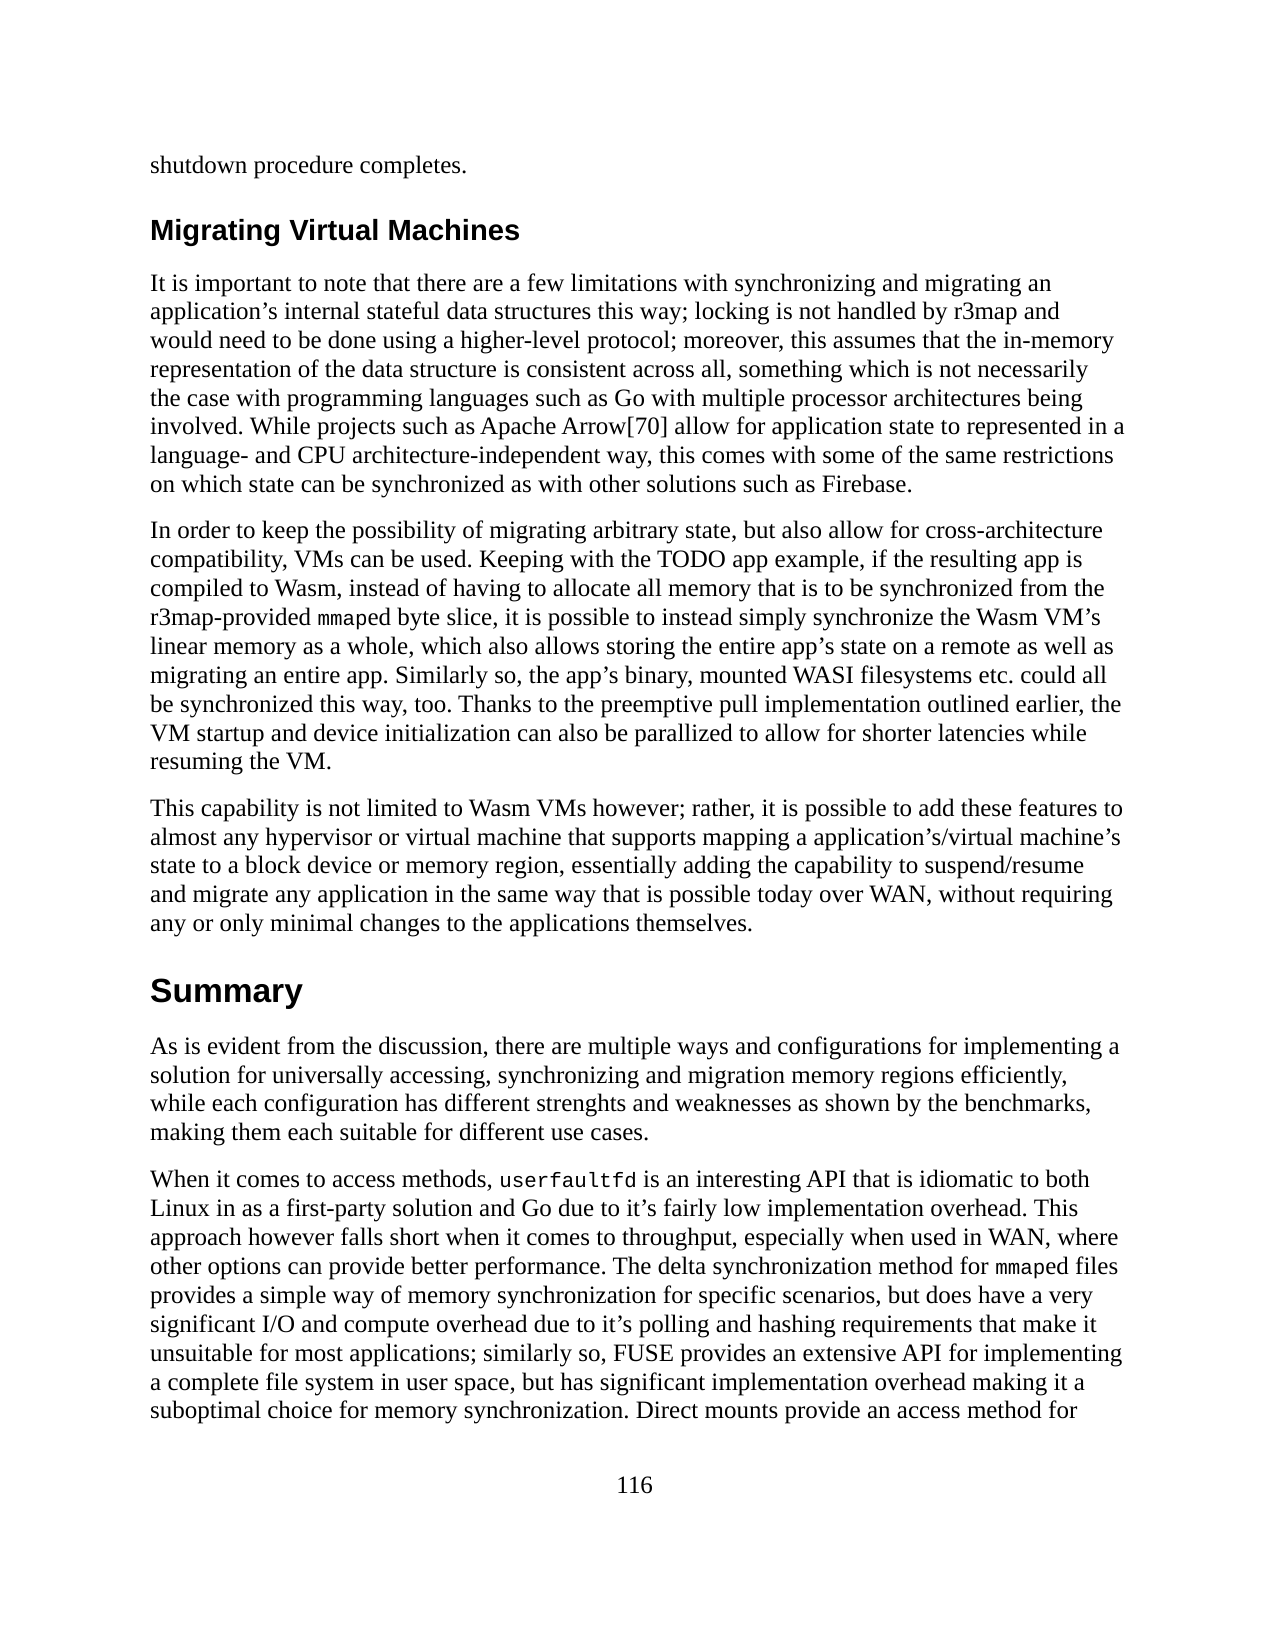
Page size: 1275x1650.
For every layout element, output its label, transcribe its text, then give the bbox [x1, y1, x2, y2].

text shutdown procedure completes. [150, 150, 1125, 179]
text When it comes to access methods, userfaultfd is an interesting API that is idiomatic to both Linux in as a first-party solution and Go due to it’s fairly low implementation overhead. This approach however falls short when it comes to throughput, especially when used in WAN, where other options can provide better performance. The delta synchronization method for mmaped files provides a simple way of memory synchronization for specific scenarios, but does have a very significant I/O and compute overhead due to it’s polling and hashing requirements that make it unsuitable for most applications; similarly so, FUSE provides an extensive API for implementing a complete file system in user space, but has significant implementation overhead making it a suboptimal choice for memory synchronization. Direct mounts provide an access method for [150, 1164, 1125, 1424]
text As is evident from the discussion, there are multiple ways and configurations for implementing a solution for universally accessing, synchronizing and migration memory regions efficiently, while each configuration has different strenghts and weaknesses as shown by the benchmarks, making them each suitable for different use cases. [150, 1031, 1125, 1146]
text It is important to note that there are a few limitations with synchronizing and migrating an application’s internal stateful data structures this way; locking is not handled by r3map and would need to be done using a higher-level protocol; moreover, this assumes that the in-memory representation of the data structure is consistent across all, something which is not necessarily the case with programming languages such as Go with multiple processor architectures being involved. While projects such as Apache Arrow[70] allow for application state to represented in a language- and CPU architecture-independent way, this comes with some of the same restrictions on which state can be synchronized as with other solutions such as Firebase. [150, 268, 1125, 498]
subtitle Migrating Virtual Machines [150, 213, 1125, 246]
subtitle Summary [150, 971, 1125, 1009]
text This capability is not limited to Wasm VMs however; rather, it is possible to add these features to almost any hypervisor or virtual machine that supports mapping a application’s/virtual machine’s state to a block device or memory region, essentially adding the capability to suspend/resume and migrate any application in the same way that is possible today over WAN, without requiring any or only minimal changes to the applications themselves. [150, 793, 1125, 937]
text In order to keep the possibility of migrating arbitrary state, but also allow for cross-architecture compatibility, VMs can be used. Keeping with the TODO app example, if the resulting app is compiled to Wasm, instead of having to allocate all memory that is to be synchronized from the r3map-provided mmaped byte slice, it is possible to instead simply synchronize the Wasm VM’s linear memory as a whole, which also allows storing the entire app’s state on a remote as well as migrating an entire app. Similarly so, the app’s binary, mounted WASI filesystems etc. could all be synchronized this way, too. Thanks to the preemptive pull implementation outlined earlier, the VM startup and device initialization can also be parallized to allow for shorter latencies while resuming the VM. [150, 516, 1125, 775]
